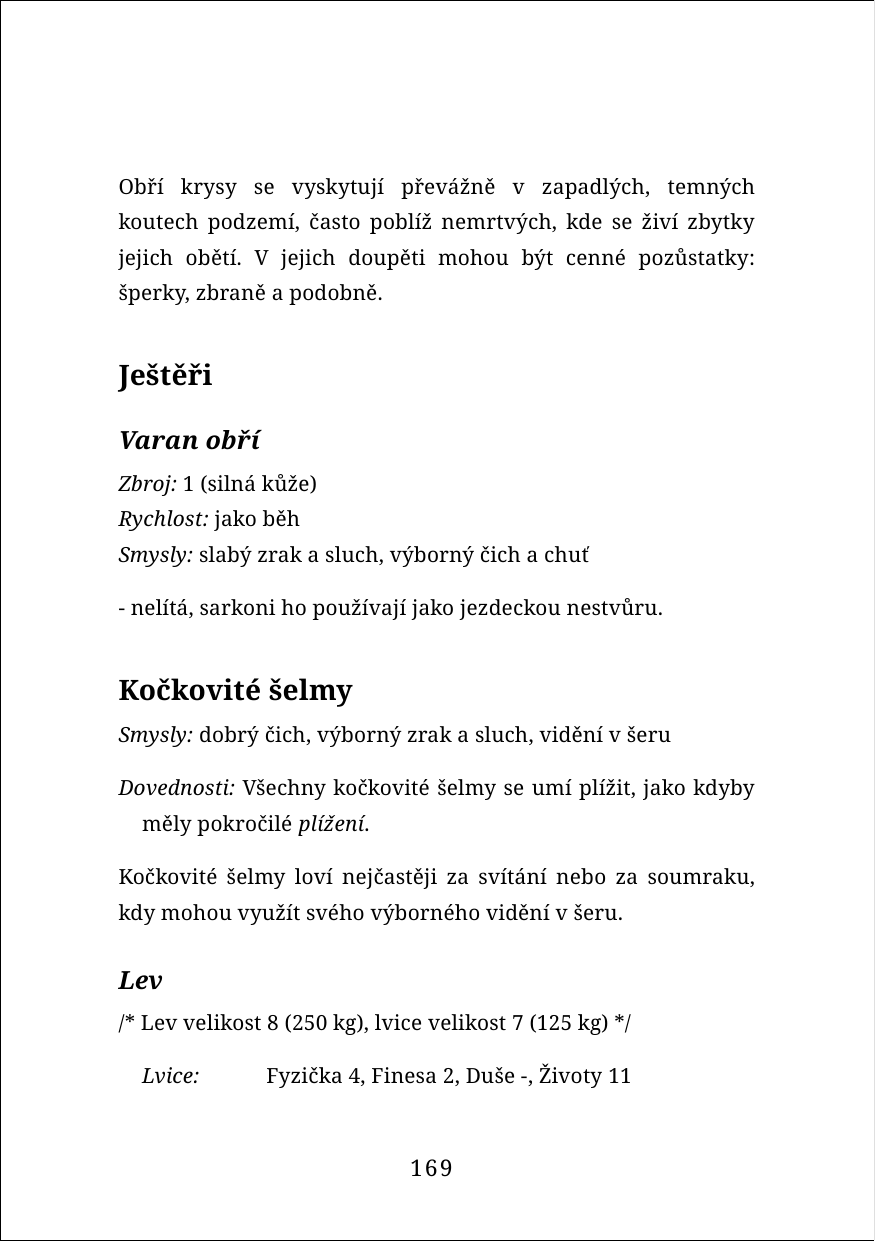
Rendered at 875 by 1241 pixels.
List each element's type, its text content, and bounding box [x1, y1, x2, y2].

text Zbroj: 1 (silná kůže) [118, 469, 756, 497]
text Obří krysy se vyskytují převážně v zapadlých, temných koutech podzemí, často poblíž nemrtvých, kde se živí zbytky jejich obětí. V jejich doupěti mohou být cenné pozůstatky: šperky, zbraně a podobně. [118, 172, 756, 307]
subtitle Lev [118, 963, 756, 997]
text Smysly: dobrý čich, výborný zrak a sluch, vidění v šeru [118, 720, 756, 748]
text Kočkovité šelmy loví nejčastěji za svítání nebo za soumraku, kdy mohou využít svého výborného vidění v šeru. [118, 862, 756, 926]
text - nelítá, sarkoni ho používají jako jezdeckou nestvůru. [118, 593, 756, 622]
subtitle Ještěři [118, 355, 756, 393]
text Lvice: Fyzička 4, Finesa 2, Duše -, Životy 11 [142, 1062, 756, 1090]
subtitle Kočkovité šelmy [118, 670, 756, 708]
text Smysly: slabý zrak a sluch, výborný čich a chuť [118, 540, 756, 568]
subtitle Varan obří [118, 423, 756, 457]
text Dovednosti: Všechny kočkovité šelmy se umí plížit, jako kdyby měly pokročilé plížení. [118, 773, 756, 837]
text /* Lev velikost 8 (250 kg), lvice velikost 7 (125 kg) */ [118, 1008, 756, 1037]
text Rychlost: jako běh [118, 504, 756, 533]
